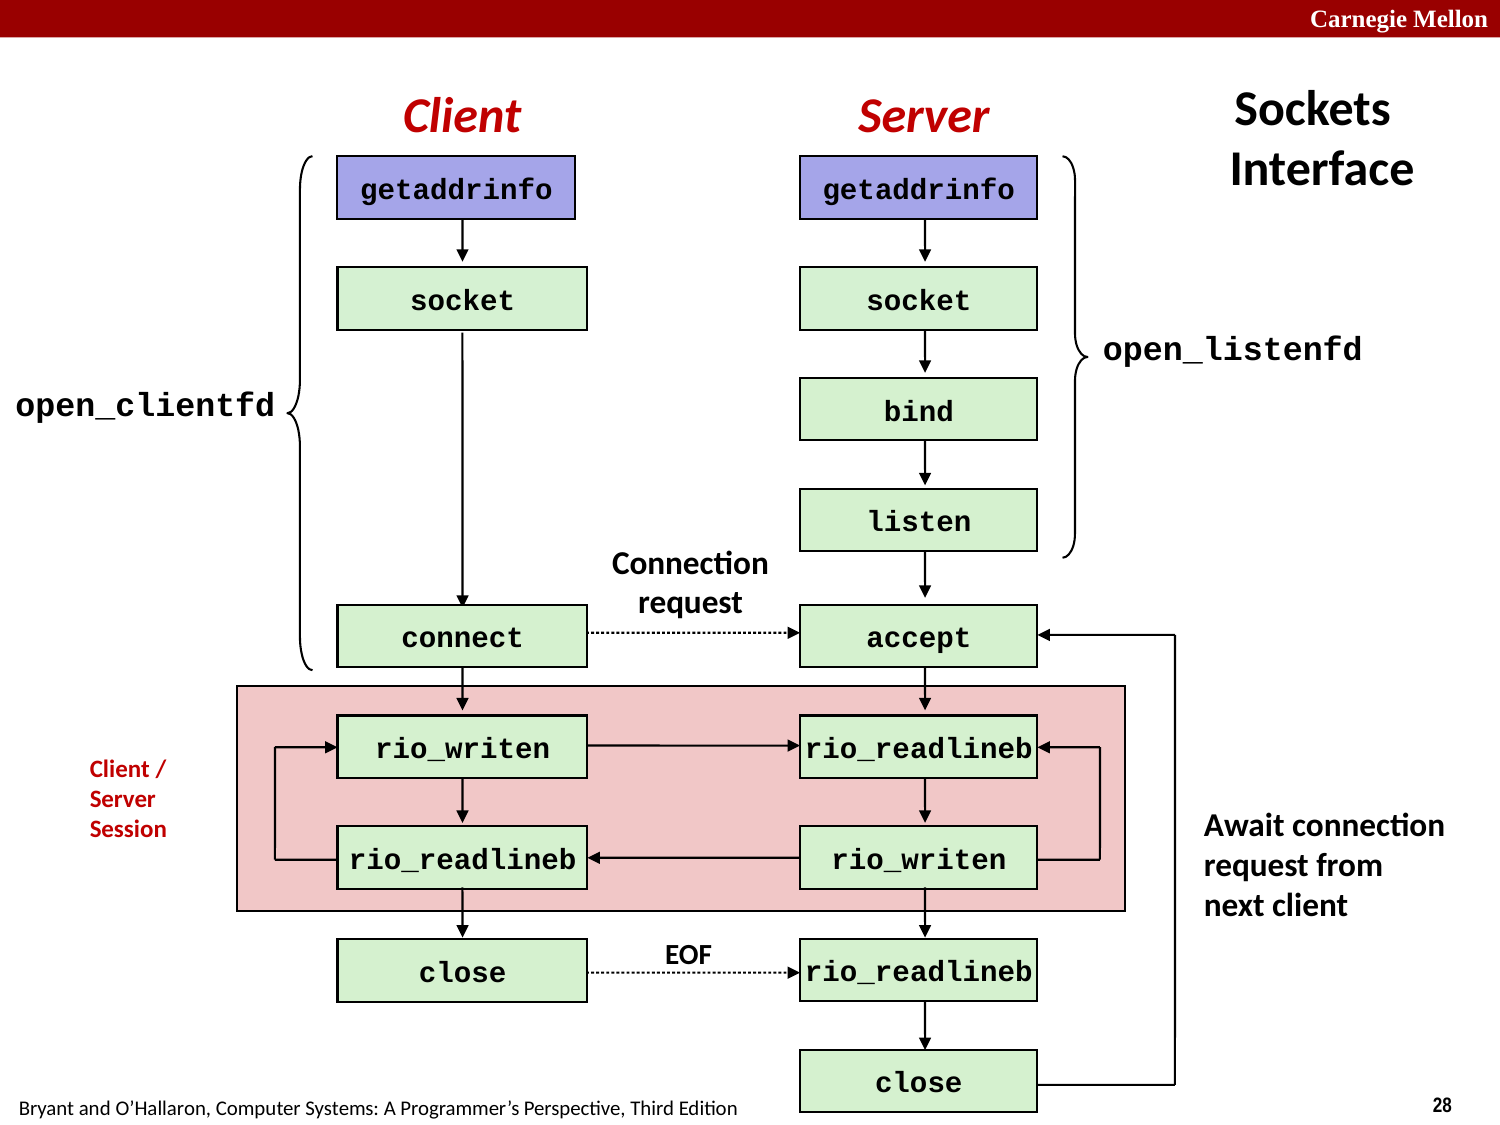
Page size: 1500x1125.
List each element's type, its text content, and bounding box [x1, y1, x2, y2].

text_box getaddrinfo [799, 156, 1038, 219]
text_box rio_readlineb [799, 715, 1038, 778]
text_box close [337, 939, 588, 1002]
text_box [276, 747, 1098, 858]
text_box rio_writen [799, 826, 1038, 889]
text_box close [799, 1049, 1038, 1113]
text_box rio_readlineb [799, 938, 1038, 1002]
text_box accept [799, 604, 1038, 668]
text_box getaddrinfo [337, 156, 575, 219]
text_box rio_writen [337, 715, 588, 778]
text_box connect [337, 604, 588, 668]
text_box socket [337, 267, 588, 330]
text_box EOF [650, 927, 728, 978]
text_box Client / Server Session [74, 745, 213, 850]
text_box [464, 859, 923, 911]
title Sockets Interface [1137, 37, 1488, 234]
text_box Server [843, 74, 1005, 150]
text_box bind [799, 378, 1038, 441]
text_box open_listenfd [1088, 319, 1378, 375]
text_box socket [799, 267, 1038, 330]
text_box rio_readlineb [337, 826, 588, 889]
text_box Client [388, 74, 537, 150]
text_box listen [799, 488, 1038, 552]
text_box Await connection request from next client [1189, 796, 1461, 931]
text_box Connection request [597, 533, 785, 629]
text_box [237, 685, 1125, 911]
text_box open_clientfd [0, 375, 291, 430]
